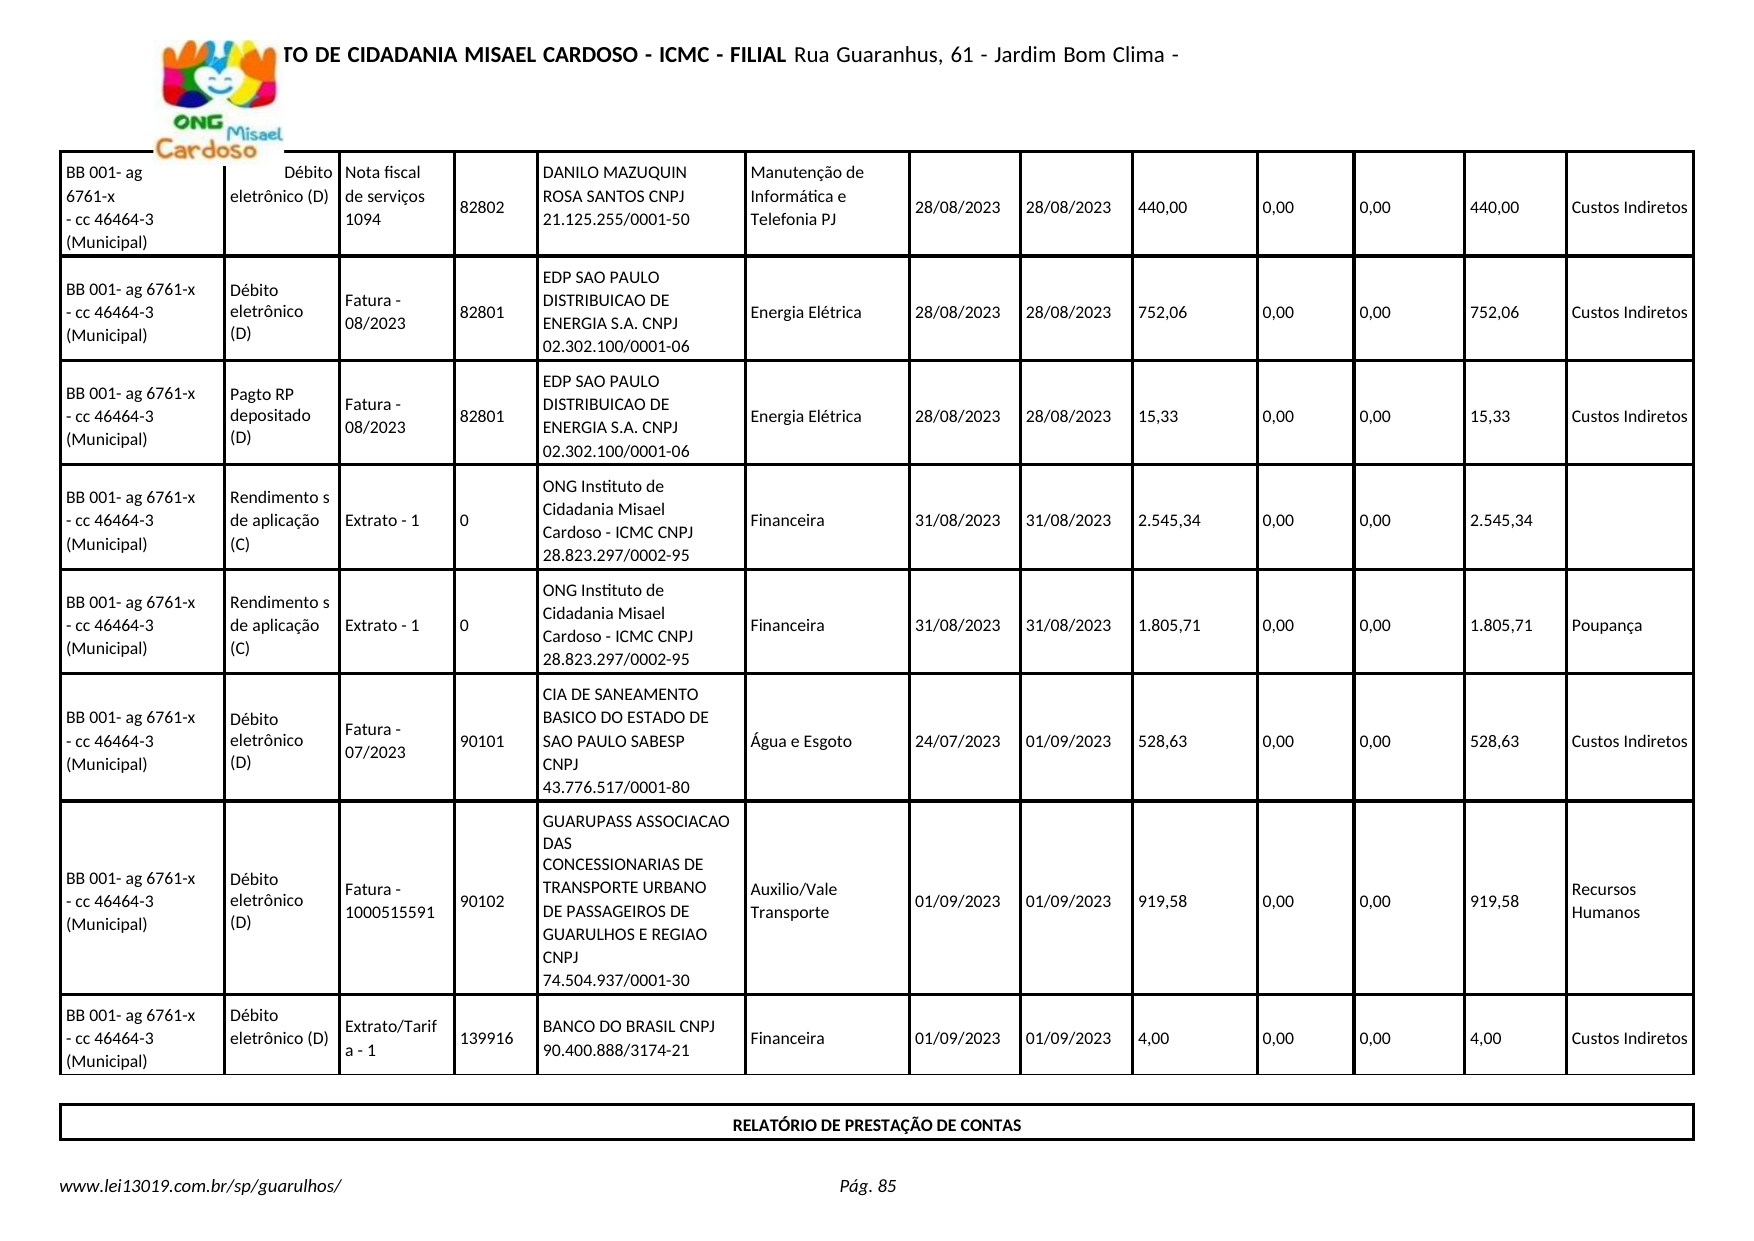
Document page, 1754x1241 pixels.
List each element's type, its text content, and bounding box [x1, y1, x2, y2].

table_cell 0,00 [1259, 258, 1352, 359]
table_cell ONG Instituto de Cidadania Misael Cardoso - ICMC CNPJ 28.823.297/0002-95 [539, 571, 744, 672]
table_cell 0,00 [1356, 362, 1463, 463]
table_cell 31/08/2023 [1022, 466, 1131, 567]
table_cell DANILO MAZUQUIN ROSA SANTOS CNPJ 21.125.255/0001-50 [539, 153, 744, 254]
table_cell 0,00 [1259, 996, 1352, 1074]
table_cell 28/08/2023 [911, 153, 1019, 254]
table_cell Débito eletrônico (D) [226, 803, 338, 992]
table_cell Água e Esgoto [747, 675, 908, 799]
table_cell ONG Instituto de Cidadania Misael Cardoso - ICMC CNPJ 28.823.297/0002-95 [539, 466, 744, 567]
table_cell 31/08/2023 [1022, 571, 1131, 672]
table_cell BB 001- ag 6761-x - cc 46464-3 (Municipal) [62, 362, 223, 463]
table_cell 90101 [456, 675, 536, 799]
table_cell Fatura - 07/2023 [341, 675, 453, 799]
table_cell 82801 [456, 362, 536, 463]
table_cell Custos Indiretos [1568, 675, 1692, 799]
table_cell 15,33 [1134, 362, 1256, 463]
table_cell Financeira [747, 466, 908, 567]
table_cell Débito eletrônico (D) [226, 153, 338, 254]
table_cell BB 001- ag 6761-x - cc 46464-3 (Municipal) [62, 153, 223, 254]
table_cell 90102 [456, 803, 536, 992]
table_cell 440,00 [1134, 153, 1256, 254]
table_cell Pagto RP depositado (D) [226, 362, 338, 463]
table_cell 4,00 [1134, 996, 1256, 1074]
table_cell 2.545,34 [1466, 466, 1565, 567]
table_cell 0,00 [1259, 153, 1352, 254]
table_cell 28/08/2023 [1022, 153, 1131, 254]
table_cell Débito eletrônico (D) [226, 258, 338, 359]
table_cell 01/09/2023 [911, 803, 1019, 992]
table_cell 24/07/2023 [911, 675, 1019, 799]
table_cell 0,00 [1356, 466, 1463, 567]
table_cell 0,00 [1356, 675, 1463, 799]
table_cell 0,00 [1356, 258, 1463, 359]
table_cell EDP SAO PAULO DISTRIBUICAO DE ENERGIA S.A. CNPJ 02.302.100/0001-06 [539, 362, 744, 463]
table_cell 1.805,71 [1134, 571, 1256, 672]
table_cell Custos Indiretos [1568, 996, 1692, 1074]
table_cell Extrato - 1 [341, 571, 453, 672]
table_cell Rendimento s de aplicação (C) [226, 571, 338, 672]
table_cell 15,33 [1466, 362, 1565, 463]
table_cell 1.805,71 [1466, 571, 1565, 672]
table_cell CIA DE SANEAMENTO BASICO DO ESTADO DE SAO PAULO SABESP CNPJ 43.776.517/0001-80 [539, 675, 744, 799]
table_cell 528,63 [1134, 675, 1256, 799]
table_cell 0 [456, 571, 536, 672]
table_cell Débito eletrônico (D) [226, 996, 338, 1074]
table_cell 919,58 [1466, 803, 1565, 992]
table_cell 528,63 [1466, 675, 1565, 799]
table_cell 01/09/2023 [1022, 803, 1131, 992]
table_cell 0,00 [1259, 466, 1352, 567]
table_cell 752,06 [1466, 258, 1565, 359]
table_cell 0,00 [1356, 153, 1463, 254]
table_cell Energia Elétrica [747, 362, 908, 463]
table_cell 0,00 [1259, 675, 1352, 799]
table_cell 82802 [456, 153, 536, 254]
table_cell 28/08/2023 [1022, 258, 1131, 359]
table_cell 01/09/2023 [1022, 675, 1131, 799]
table_cell Débito eletrônico (D) [226, 675, 338, 799]
table_cell Fatura - 08/2023 [341, 362, 453, 463]
table_cell Nota fiscal de serviços 1094 [341, 153, 453, 254]
table_header RELATÓRIO DE PRESTAÇÃO DE CONTAS [62, 1106, 1692, 1137]
table_cell Financeira [747, 571, 908, 672]
table_cell BB 001- ag 6761-x - cc 46464-3 (Municipal) [62, 466, 223, 567]
table_cell Recursos Humanos [1568, 803, 1692, 992]
table_cell Manutenção de Informática e Telefonia PJ [747, 153, 908, 254]
table_cell Extrato - 1 [341, 466, 453, 567]
table_cell BB 001- ag 6761-x - cc 46464-3 (Municipal) [62, 996, 223, 1074]
table_cell 4,00 [1466, 996, 1565, 1074]
table_cell Financeira [747, 996, 908, 1074]
table_cell 0 [456, 466, 536, 567]
table_cell 0,00 [1356, 996, 1463, 1074]
table_cell Custos Indiretos [1568, 258, 1692, 359]
table_cell Fatura - 1000515591 [341, 803, 453, 992]
table_cell 440,00 [1466, 153, 1565, 254]
table_cell 31/08/2023 [911, 466, 1019, 567]
table_cell GUARUPASS ASSOCIACAO DAS CONCESSIONARIAS DE TRANSPORTE URBANO DE PASSAGEIROS DE GUARULHOS E REGIAO CNPJ 74.504.937/0001-30 [539, 803, 744, 992]
table_cell Poupança [1568, 571, 1692, 672]
table_cell 01/09/2023 [911, 996, 1019, 1074]
table_cell 752,06 [1134, 258, 1256, 359]
table_cell Rendimento s de aplicação (C) [226, 466, 338, 567]
table_cell BB 001- ag 6761-x - cc 46464-3 (Municipal) [62, 803, 223, 992]
table_cell Custos Indiretos [1568, 362, 1692, 463]
table_cell Custos Indiretos [1568, 153, 1692, 254]
table_cell 31/08/2023 [911, 571, 1019, 672]
table_cell 139916 [456, 996, 536, 1074]
table_cell 2.545,34 [1134, 466, 1256, 567]
table_cell Energia Elétrica [747, 258, 908, 359]
table_cell 0,00 [1259, 803, 1352, 992]
table_cell 82801 [456, 258, 536, 359]
table_cell 28/08/2023 [911, 258, 1019, 359]
table_cell 28/08/2023 [911, 362, 1019, 463]
table_cell BANCO DO BRASIL CNPJ 90.400.888/3174-21 [539, 996, 744, 1074]
table_cell BB 001- ag 6761-x - cc 46464-3 (Municipal) [62, 675, 223, 799]
table_cell 0,00 [1259, 362, 1352, 463]
table_cell 0,00 [1356, 803, 1463, 992]
table_cell Extrato/Tarif a - 1 [341, 996, 453, 1074]
table_cell 01/09/2023 [1022, 996, 1131, 1074]
table_cell 0,00 [1259, 571, 1352, 672]
table_cell EDP SAO PAULO DISTRIBUICAO DE ENERGIA S.A. CNPJ 02.302.100/0001-06 [539, 258, 744, 359]
table_cell Auxilio/Vale Transporte [747, 803, 908, 992]
table_cell [1568, 466, 1692, 567]
table_cell Fatura - 08/2023 [341, 258, 453, 359]
table_cell 28/08/2023 [1022, 362, 1131, 463]
table_cell BB 001- ag 6761-x - cc 46464-3 (Municipal) [62, 571, 223, 672]
table_cell 919,58 [1134, 803, 1256, 992]
table_cell 0,00 [1356, 571, 1463, 672]
table_cell BB 001- ag 6761-x - cc 46464-3 (Municipal) [62, 258, 223, 359]
